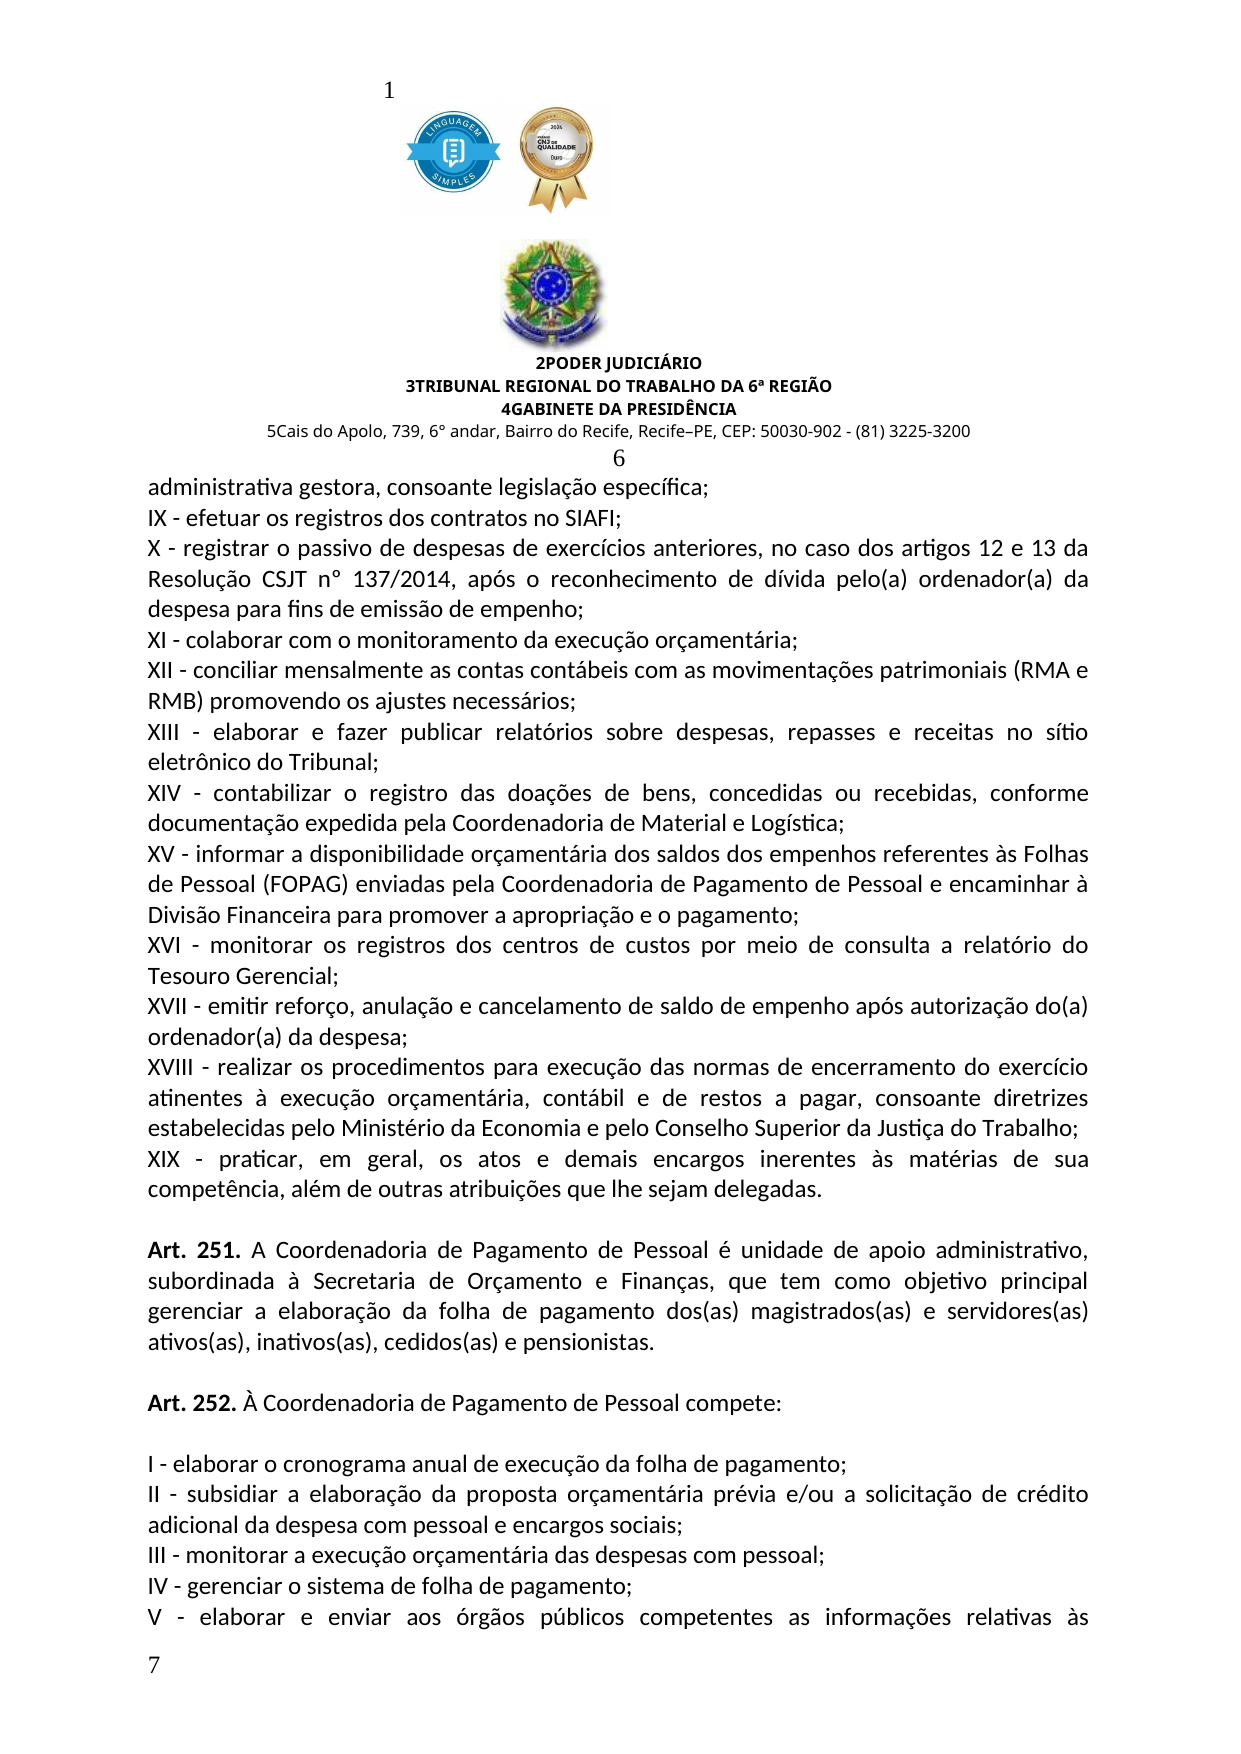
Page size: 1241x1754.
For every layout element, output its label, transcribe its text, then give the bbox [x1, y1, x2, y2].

text X - registrar o passivo de despesas de exercícios anteriores, no caso dos artigos 12 e 13 da Resolução CSJT nº 137/2014, após o reconhecimento de dívida pelo(a) ordenador(a) da despesa para fins de emissão de empenho; [147, 532, 1090, 624]
text XV - informar a disponibilidade orçamentária dos saldos dos empenhos referentes às Folhas de Pessoal (FOPAG) enviadas pela Coordenadoria de Pagamento de Pessoal e encaminhar à Divisão Financeira para promover a apropriação e o pagamento; [147, 838, 1090, 929]
text XI - colaborar com o monitoramento da execução orçamentária; [147, 624, 1090, 654]
text Art. 251. A Coordenadoria de Pagamento de Pessoal é unidade de apoio administrativo, subordinada à Secretaria de Orçamento e Finanças, que tem como objetivo principal gerenciar a elaboração da folha de pagamento dos(as) magistrados(as) e servidores(as) ativos(as), inativos(as), cedidos(as) e pensionistas. [147, 1234, 1090, 1357]
text Art. 252. À Coordenadoria de Pagamento de Pessoal compete: [147, 1387, 1090, 1418]
text I - elaborar o cronograma anual de execução da folha de pagamento; [147, 1448, 1090, 1479]
text XVII - emitir reforço, anulação e cancelamento de saldo de empenho após autorização do(a) ordenador(a) da despesa; [147, 990, 1090, 1051]
text XIII - elaborar e fazer publicar relatórios sobre despesas, repasses e receitas no sítio eletrônico do Tribunal; [147, 716, 1090, 777]
text XVI - monitorar os registros dos centros de custos por meio de consulta a relatório do Tesouro Gerencial; [147, 929, 1090, 990]
text IV - gerenciar o sistema de folha de pagamento; [147, 1570, 1090, 1601]
text IX - efetuar os registros dos contratos no SIAFI; [147, 502, 1090, 532]
text XIX - praticar, em geral, os atos e demais encargos inerentes às matérias de sua competência, além de outras atribuições que lhe sejam delegadas. [147, 1143, 1090, 1204]
text V - elaborar e enviar aos órgãos públicos competentes as informações relativas às [147, 1601, 1090, 1631]
text XII - conciliar mensalmente as contas contábeis com as movimentações patrimoniais (RMA e RMB) promovendo os ajustes necessários; [147, 654, 1090, 716]
text XIV - contabilizar o registro das doações de bens, concedidas ou recebidas, conforme documentação expedida pela Coordenadoria de Material e Logística; [147, 777, 1090, 838]
text II - subsidiar a elaboração da proposta orçamentária prévia e/ou a solicitação de crédito adicional da despesa com pessoal e encargos sociais; [147, 1479, 1090, 1540]
text administrativa gestora, consoante legislação específica; [147, 471, 1090, 502]
text XVIII - realizar os procedimentos para execução das normas de encerramento do exercício atinentes à execução orçamentária, contábil e de restos a pagar, consoante diretrizes estabelecidas pelo Ministério da Economia e pelo Conselho Superior da Justiça do Trabalho; [147, 1051, 1090, 1143]
text III - monitorar a execução orçamentária das despesas com pessoal; [147, 1540, 1090, 1570]
